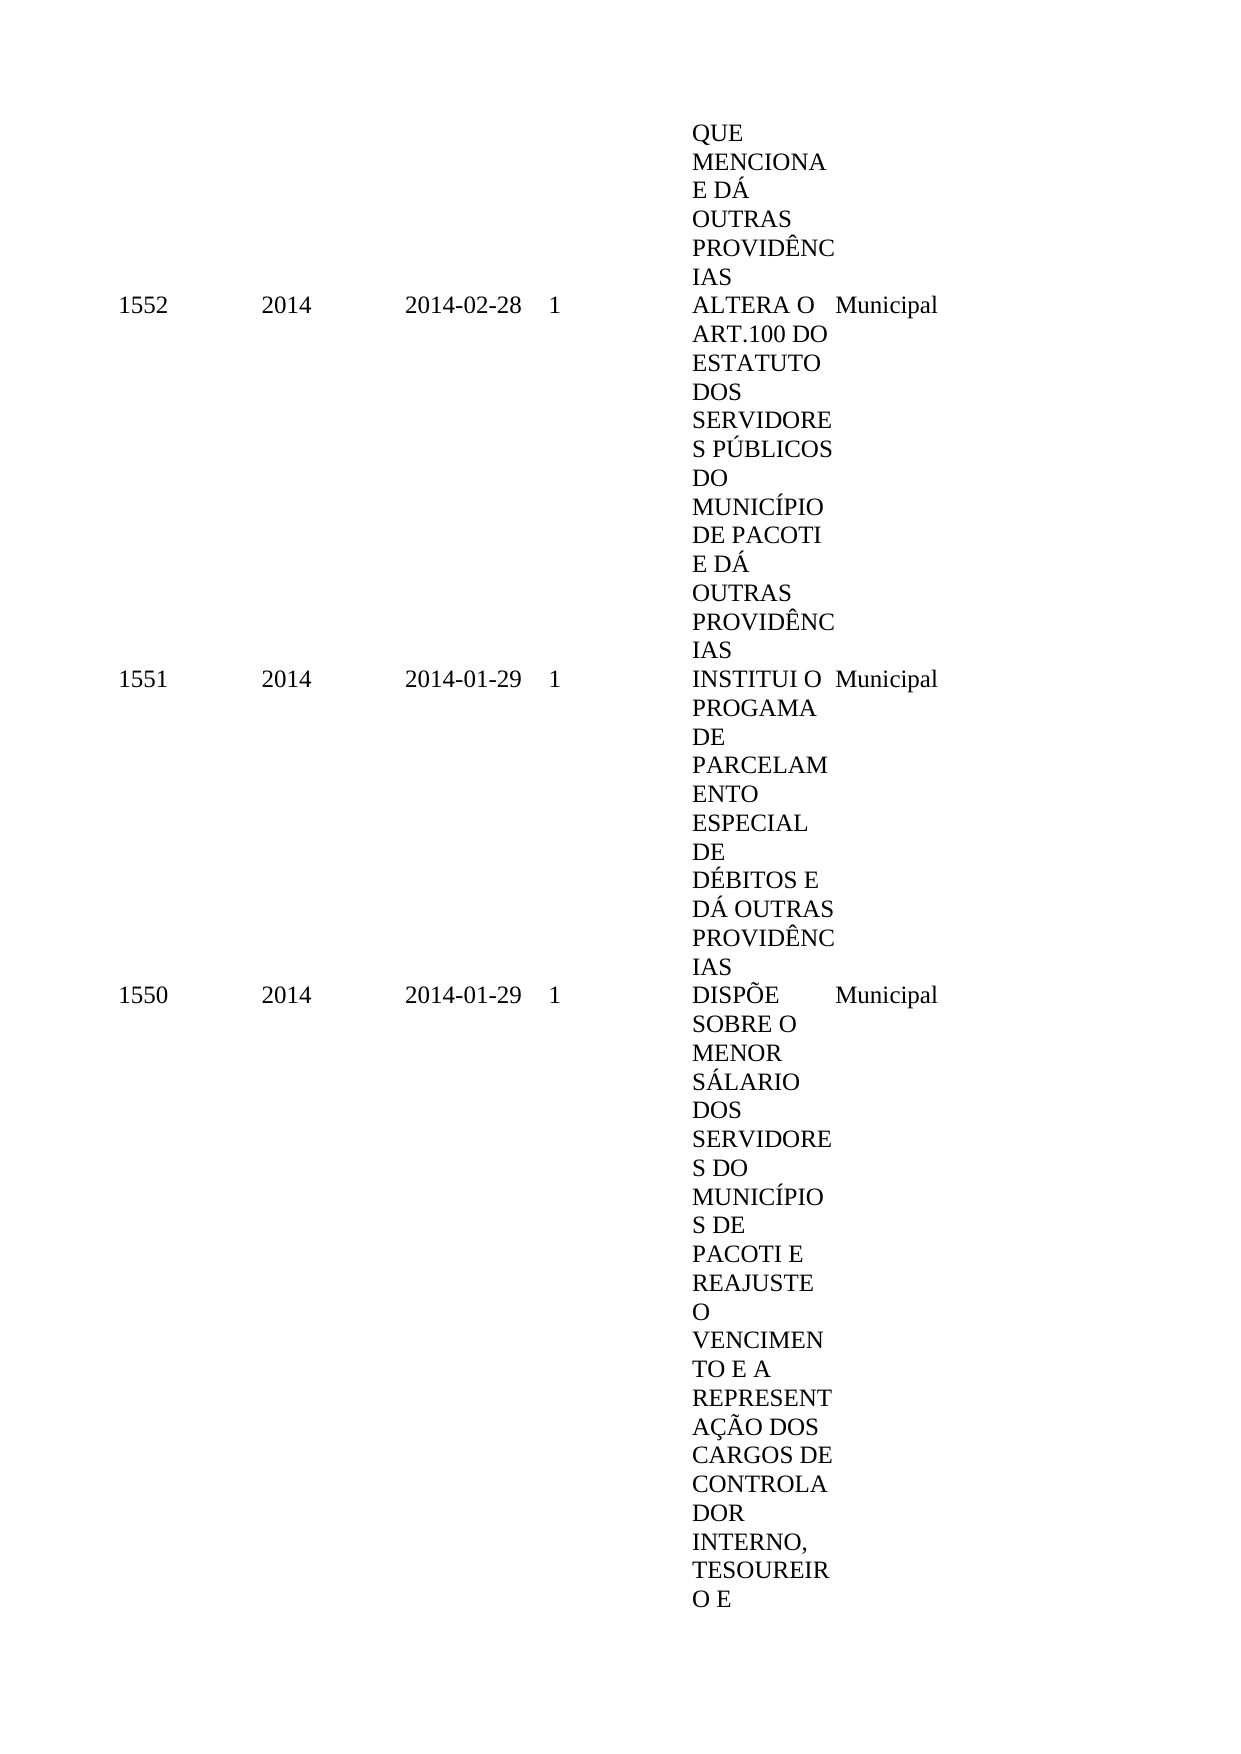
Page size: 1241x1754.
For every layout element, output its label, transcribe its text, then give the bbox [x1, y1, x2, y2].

table_cell 1 [548, 981, 692, 1613]
table_cell 1 [548, 291, 692, 664]
table_cell 2014 [261, 664, 405, 981]
table_cell Municipal [835, 664, 979, 981]
table_cell QUE MENCIONA E DÁ OUTRAS PROVIDÊNCIAS [692, 118, 835, 291]
table_cell 1 [548, 664, 692, 981]
table_cell 2014-02-28 [405, 291, 548, 664]
table_cell [405, 118, 548, 291]
table_cell 2014-01-29 [405, 981, 548, 1613]
table_cell [118, 118, 261, 291]
table_cell DISPÕE SOBRE O MENOR SÁLARIO DOS SERVIDORES DO MUNICÍPIOS DE PACOTI E REAJUSTE O VENCIMENTO E A REPRESENTAÇÃO DOS CARGOS DE CONTROLADOR INTERNO, TESOUREIRO E [692, 981, 835, 1613]
table_cell [261, 118, 405, 291]
table_cell 1550 [118, 981, 261, 1613]
table_cell [835, 118, 979, 291]
table_cell INSTITUI O PROGAMA DE PARCELAMENTO ESPECIAL DE DÉBITOS E DÁ OUTRAS PROVIDÊNCIAS [692, 664, 835, 981]
table_cell 1551 [118, 664, 261, 981]
table_cell 2014-01-29 [405, 664, 548, 981]
table_cell 2014 [261, 291, 405, 664]
table_cell [979, 664, 1122, 981]
table_cell Municipal [835, 291, 979, 664]
table_cell [979, 981, 1122, 1613]
table_cell [548, 118, 692, 291]
table_cell [979, 118, 1122, 291]
table_cell Municipal [835, 981, 979, 1613]
table_cell 1552 [118, 291, 261, 664]
table_cell ALTERA O ART.100 DO ESTATUTO DOS SERVIDORES PÚBLICOS DO MUNICÍPIO DE PACOTI E DÁ OUTRAS PROVIDÊNCIAS [692, 291, 835, 664]
table_cell [979, 291, 1122, 664]
table_cell 2014 [261, 981, 405, 1613]
